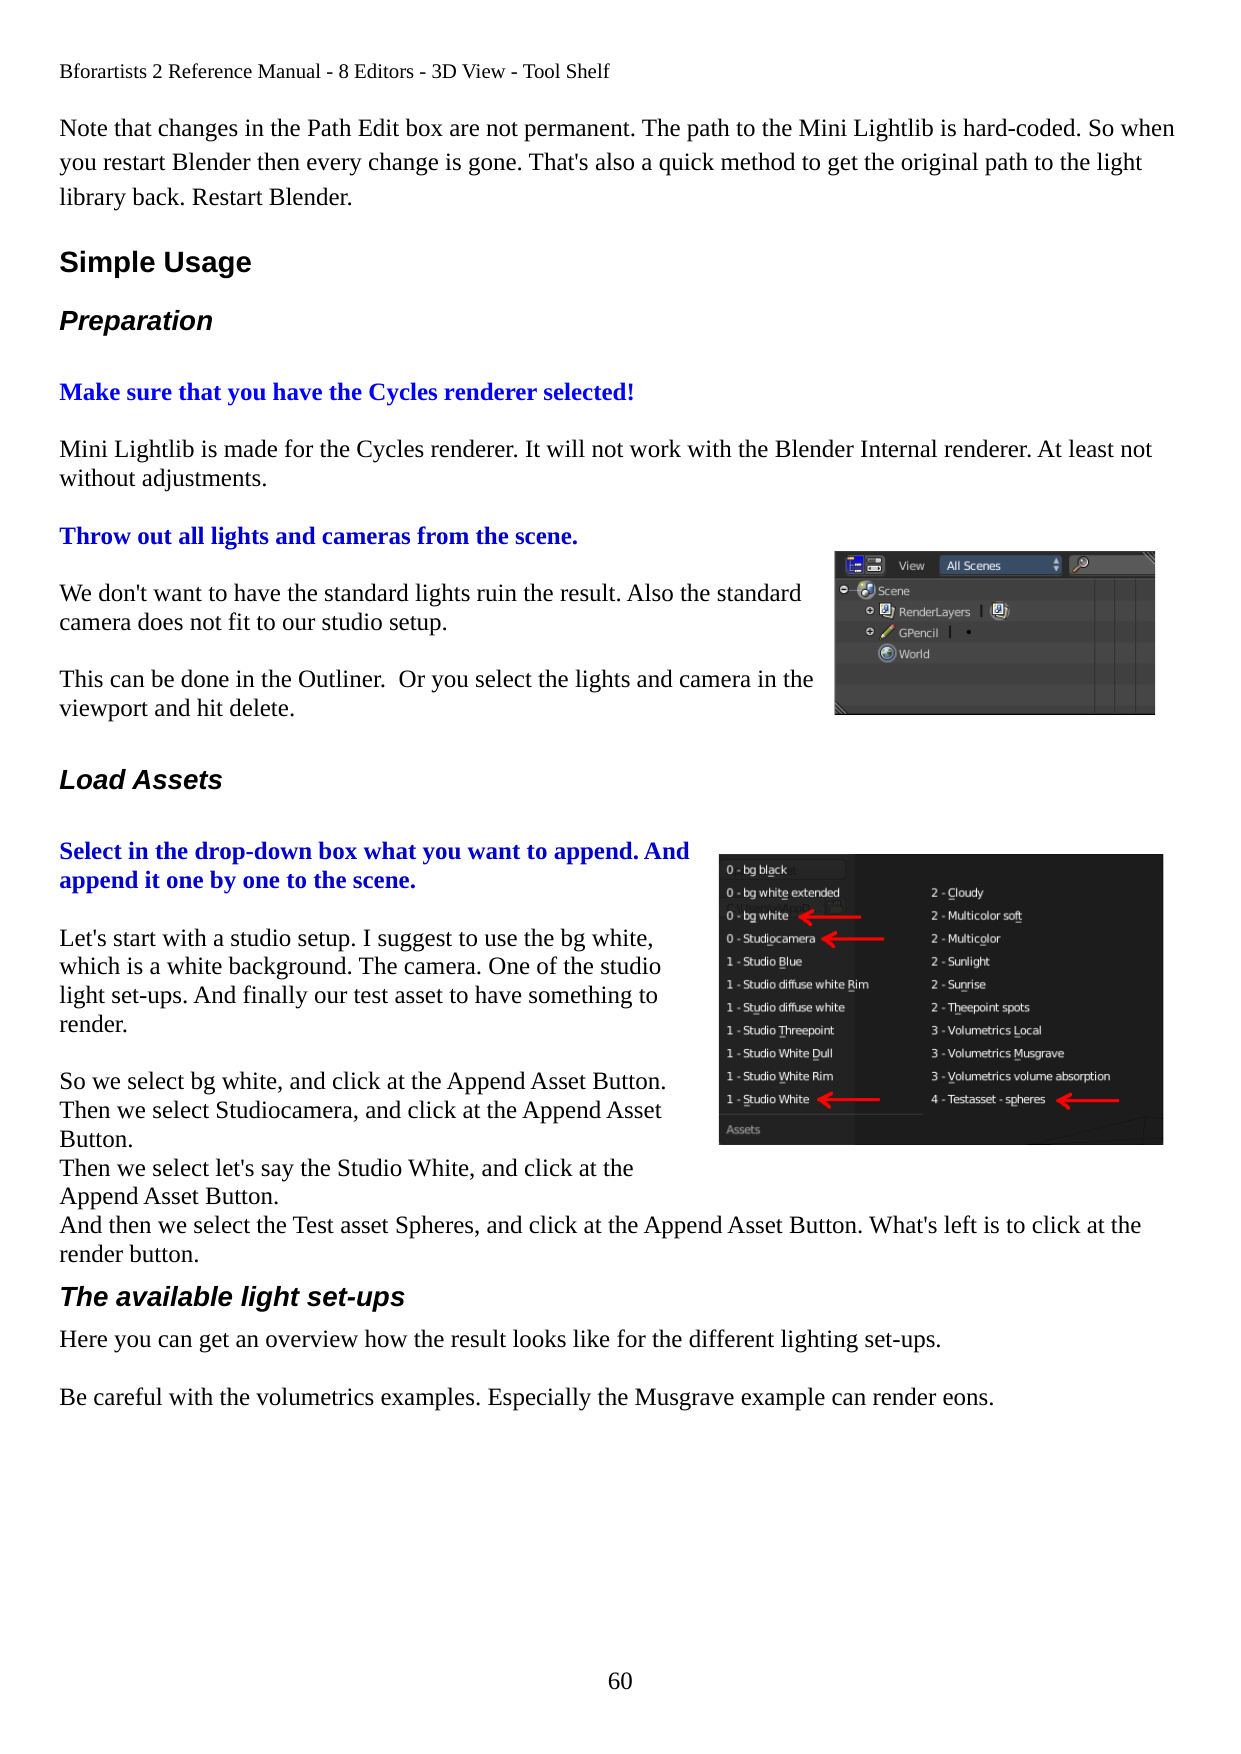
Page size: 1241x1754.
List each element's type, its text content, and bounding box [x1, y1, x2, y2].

text Mini Lightlib is made for the Cycles renderer. It will not work with the Blender Internal renderer. At least not without adjustments. [59, 434, 1181, 492]
subtitle Simple Usage [59, 245, 1181, 279]
text Be careful with the volumetrics examples. Especially the Musgrave example can render eons. [59, 1382, 1181, 1411]
picture [834, 551, 1156, 715]
text Here you can get an overview how the result looks like for the different lighting set-ups. [59, 1324, 1181, 1353]
text We don't want to have the standard lights ruin the result. Also the standard camera does not fit to our studio setup. [59, 578, 834, 636]
subtitle Load Assets [59, 763, 1181, 795]
text So we select bg white, and click at the Append Asset Button. [59, 1066, 718, 1095]
text Select in the drop-down box what you want to append. And append it one by one to the scene. [59, 836, 1181, 894]
text Note that changes in the Path Edit box are not permanent. The path to the Mini Lightlib is hard-coded. So when you restart Blender then every change is gone. That's also a quick method to get the original path to the light library back. Restart Blender. [59, 113, 1181, 210]
text Then we select let's say the Studio White, and click at the Append Asset Button. [59, 1153, 1181, 1210]
text And then we select the Test asset Spheres, and click at the Append Asset Button. What's left is to click at the render button. [59, 1210, 1181, 1268]
subtitle Preparation [59, 304, 1181, 336]
picture [718, 854, 1164, 1145]
text Make sure that you have the Cycles renderer selected! [59, 377, 1181, 406]
text This can be done in the Outliner. Or you select the lights and camera in the viewport and hit delete. [59, 664, 1181, 722]
text Let's start with a studio setup. I suggest to use the bg white, which is a white background. The camera. One of the studio light set-ups. And finally our test asset to have something to render. [59, 923, 718, 1038]
text Throw out all lights and cameras from the scene. [59, 521, 1181, 549]
text Then we select Studiocamera, and click at the Append Asset Button. [59, 1095, 1181, 1153]
subtitle The available light set-ups [59, 1280, 1181, 1312]
